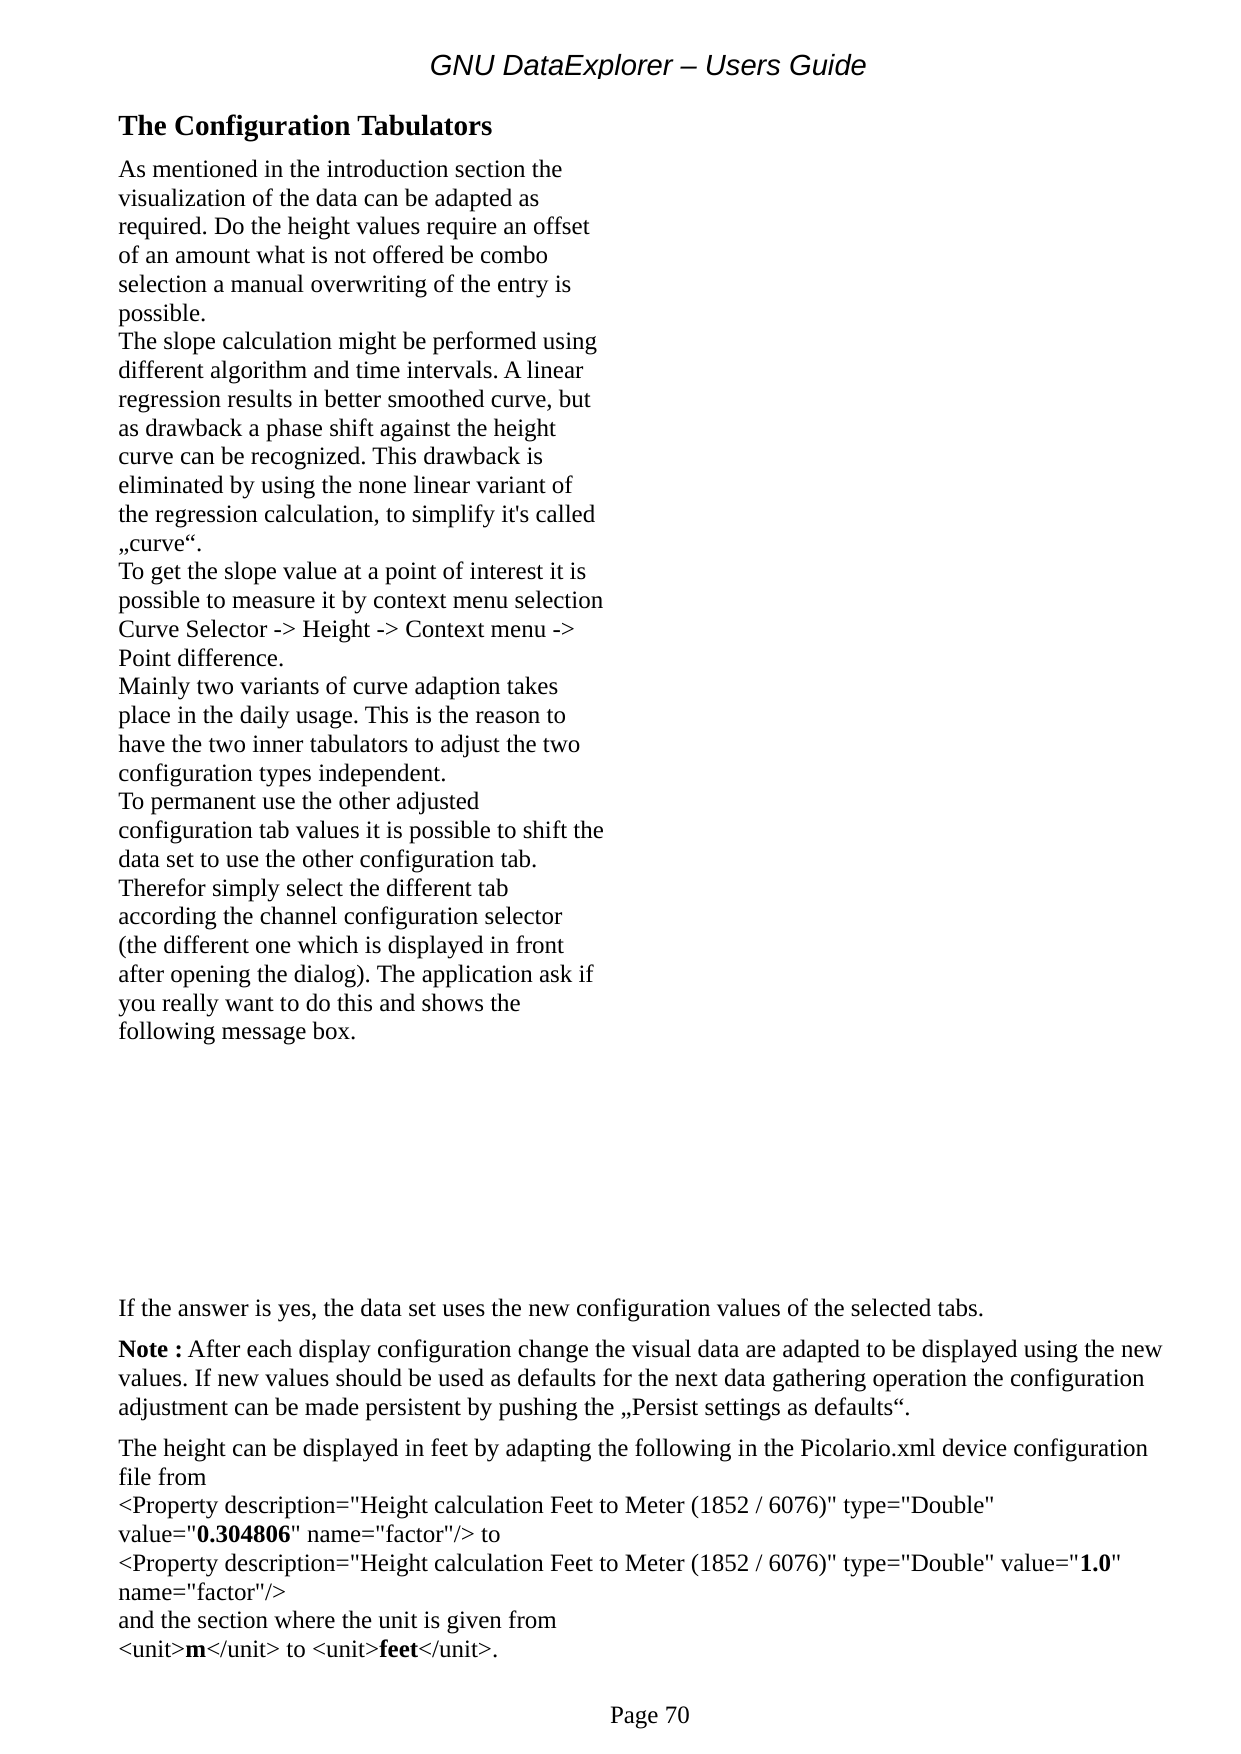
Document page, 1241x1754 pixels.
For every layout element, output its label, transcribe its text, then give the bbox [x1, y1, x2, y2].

text If the answer is yes, the data set uses the new configuration values of the selected tabs. [118, 1293, 1181, 1322]
text As mentioned in the introduction section the visualization of the data can be adapted as required. Do the height values require an offset of an amount what is not offered be combo selection a manual overwriting of the entry is possible. The slope calculation might be performed using different algorithm and time intervals. A linear regression results in better smoothed curve, but as drawback a phase shift against the height curve can be recognized. This drawback is eliminated by using the none linear variant of the regression calculation, to simplify it's called „curve“. To get the slope value at a point of interest it is possible to measure it by context menu selection Curve Selector -> Height -> Context menu -> Point difference. Mainly two variants of curve adaption takes place in the daily usage. This is the reason to have the two inner tabulators to adjust the two configuration types independent. To permanent use the other adjusted configuration tab values it is possible to shift the data set to use the other configuration tab. Therefor simply select the different tab according the channel configuration selector (the different one which is displayed in front after opening the dialog). The application ask if you really want to do this and shows the following message box. [118, 154, 1181, 1045]
text Note : After each display configuration change the visual data are adapted to be displayed using the new values. If new values should be used as defaults for the next data gathering operation the configuration adjustment can be made persistent by pushing the „Persist settings as defaults“. [118, 1334, 1181, 1420]
subtitle The Configuration Tabulators [118, 108, 1181, 141]
text The height can be displayed in feet by adapting the following in the Picolario.xml device configuration file from <Property description="Height calculation Feet to Meter (1852 / 6076)" type="Double" value="0.304806" name="factor"/> to <Property description="Height calculation Feet to Meter (1852 / 6076)" type="Double" value="1.0" name="factor"/> and the section where the unit is given from <unit>m</unit> to <unit>feet</unit>. [118, 1433, 1181, 1663]
